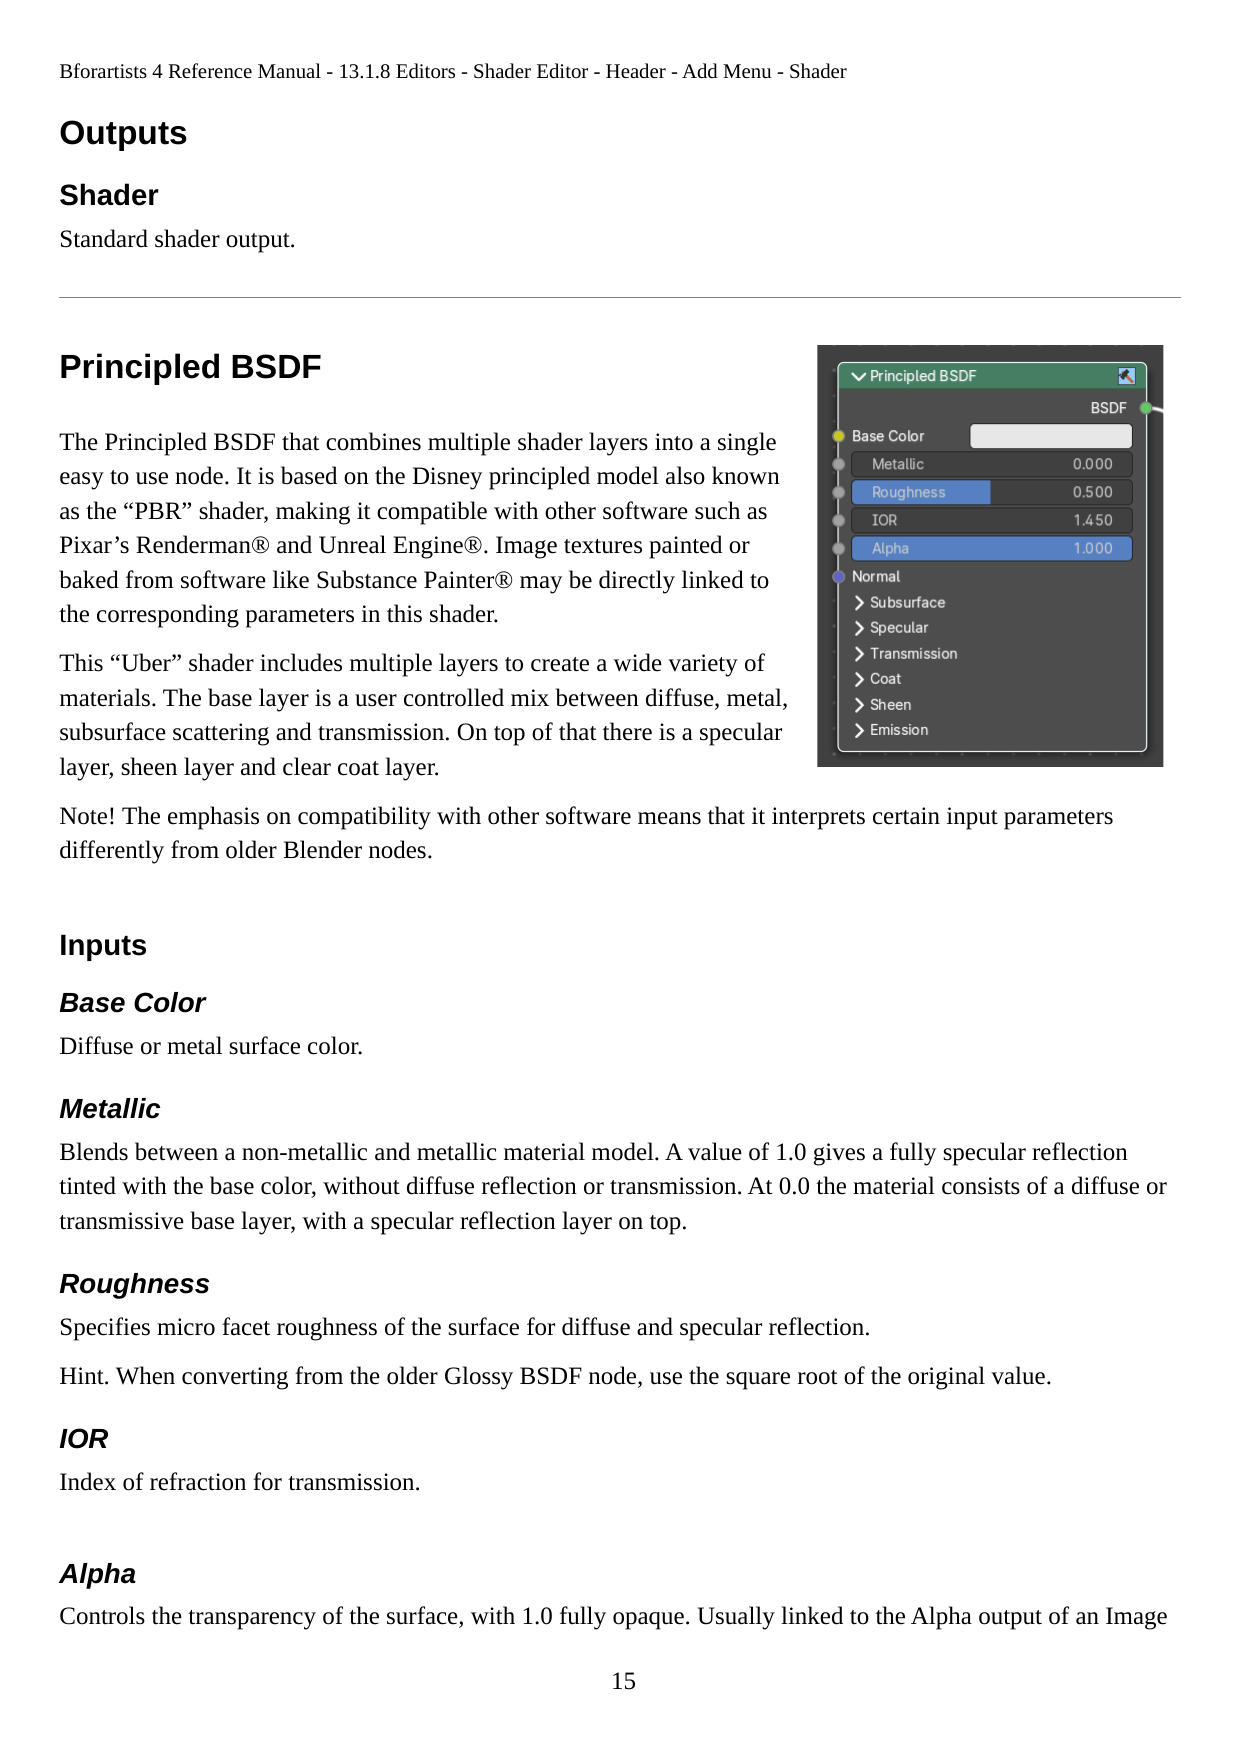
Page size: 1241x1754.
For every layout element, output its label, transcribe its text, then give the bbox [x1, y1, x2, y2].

subtitle Alpha [59, 1557, 1181, 1589]
text Index of refraction for transmission. [59, 1467, 1181, 1496]
text Hint. When converting from the older Glossy BSDF node, use the square root of the original value. [59, 1361, 1181, 1389]
text Specifies micro facet roughness of the surface for diffuse and specular reflection. [59, 1312, 1181, 1341]
subtitle Metallic [59, 1092, 1181, 1124]
subtitle Base Color [59, 987, 1181, 1018]
subtitle Principled BSDF [59, 347, 817, 386]
text This “Uber” shader includes multiple layers to create a wide variety of materials. The base layer is a user controlled mix between diffuse, metal, subsurface scattering and transmission. On top of that there is a specular layer, sheen layer and clear coat layer. [59, 648, 1181, 781]
text Blends between a non-metallic and metallic material model. A value of 1.0 gives a fully specular reflection tinted with the base color, without diffuse reflection or transmission. At 0.0 the material consists of a diffuse or transmissive base layer, with a specular reflection layer on top. [59, 1137, 1181, 1234]
text Diffuse or metal surface color. [59, 1031, 1181, 1060]
subtitle Outputs [59, 113, 1181, 151]
subtitle Roughness [59, 1267, 1181, 1299]
subtitle [1164, 347, 1181, 386]
picture [817, 345, 1164, 767]
subtitle Inputs [59, 928, 1181, 962]
text Standard shader output. [59, 224, 1181, 253]
text Note! The emphasis on compatibility with other software means that it interprets certain input parameters differently from older Blender nodes. [59, 801, 1181, 864]
subtitle Shader [59, 178, 1181, 212]
text The Principled BSDF that combines multiple shader layers into a single easy to use node. It is based on the Disney principled model also known as the “PBR” shader, making it compatible with other software such as Pixar’s Renderman® and Unreal Engine®. Image textures painted or baked from software like Substance Painter® may be directly linked to the corresponding parameters in this shader. [59, 427, 817, 628]
subtitle IOR [59, 1422, 1181, 1454]
text Controls the transparency of the surface, with 1.0 fully opaque. Usually linked to the Alpha output of an Image [59, 1601, 1181, 1630]
